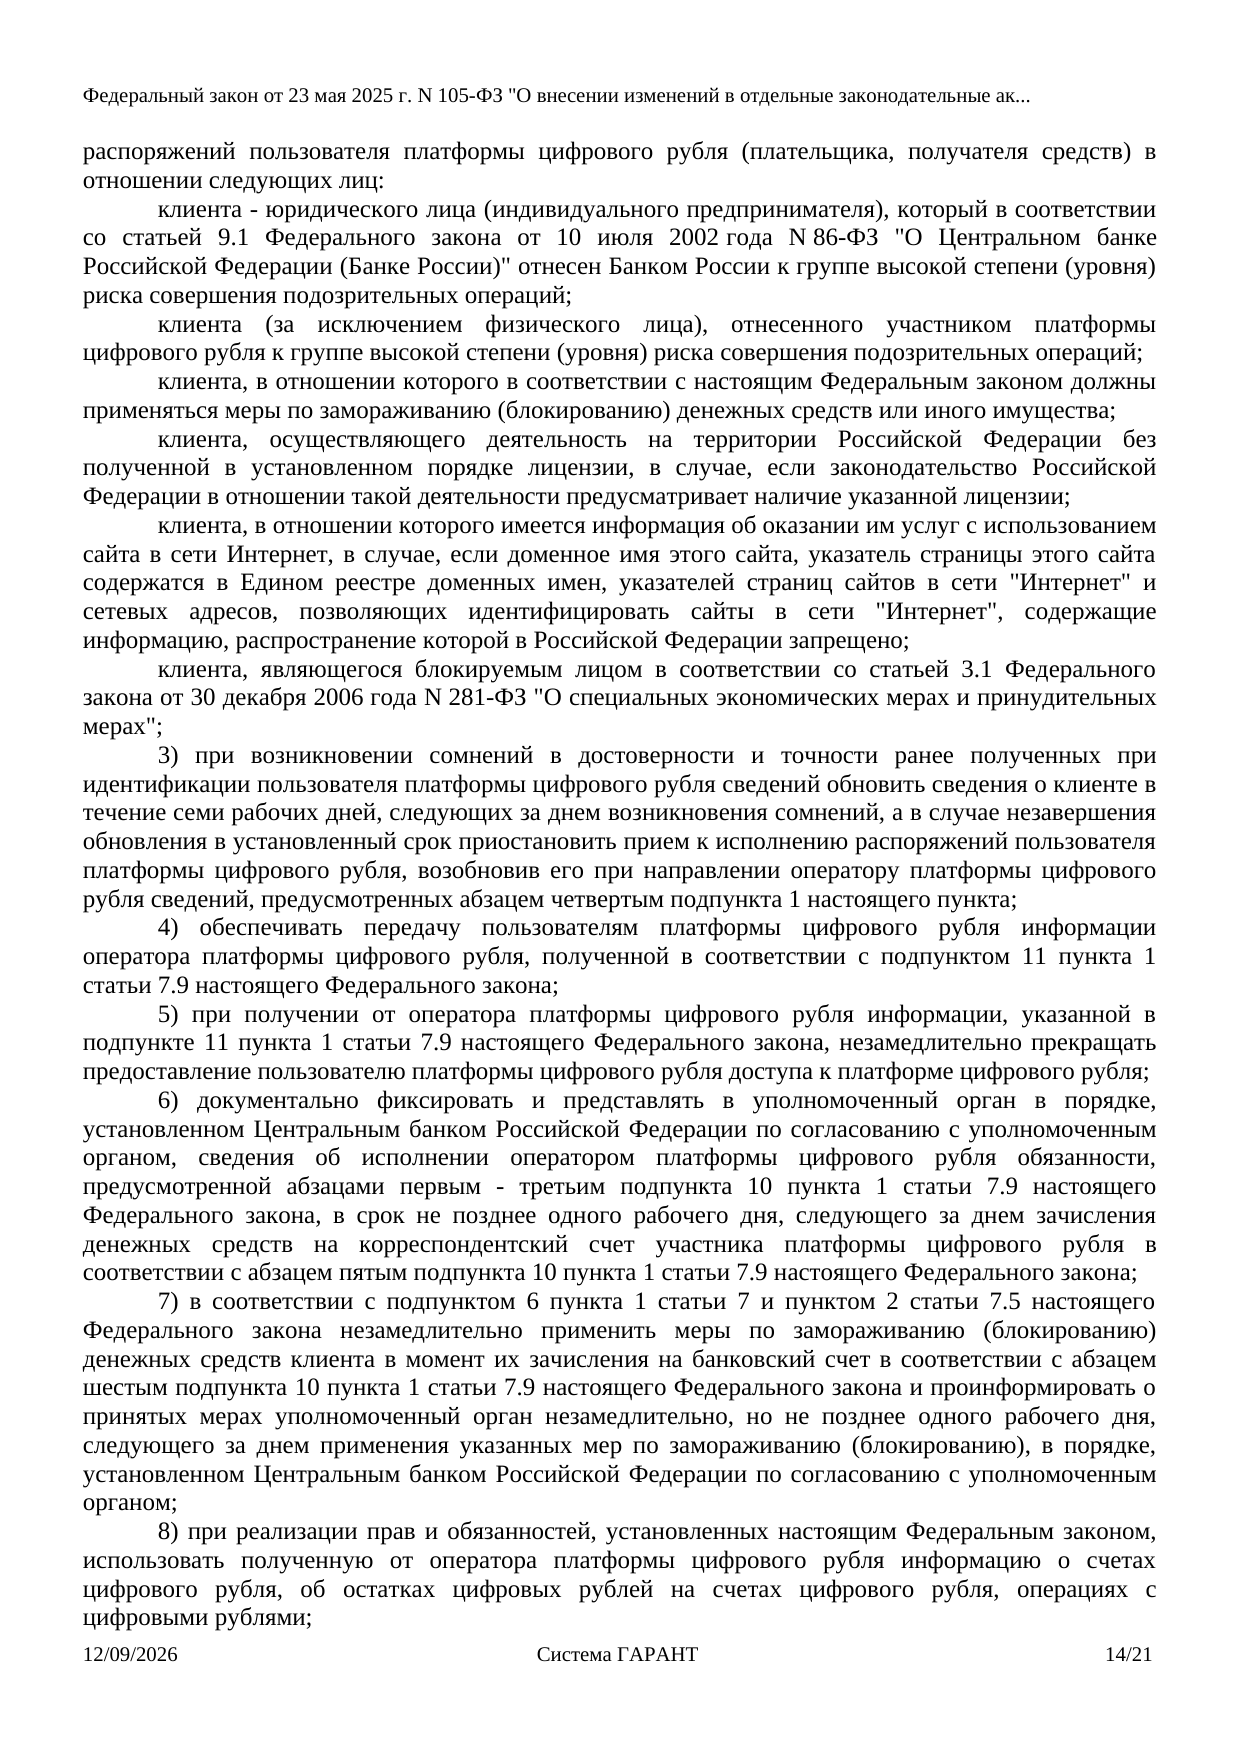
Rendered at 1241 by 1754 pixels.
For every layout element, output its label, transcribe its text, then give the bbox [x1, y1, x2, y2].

text 7) в соответствии с подпунктом 6 пункта 1 статьи 7 и пунктом 2 статьи 7.5 настоящего Федерального закона незамедлительно применить меры по замораживанию (блокированию) денежных средств клиента в момент их зачисления на банковский счет в соответствии с абзацем шестым подпункта 10 пункта 1 статьи 7.9 настоящего Федерального закона и проинформировать о принятых мерах уполномоченный орган незамедлительно, но не позднее одного рабочего дня, следующего за днем применения указанных мер по замораживанию (блокированию), в порядке, установленном Центральным банком Российской Федерации по согласованию с уполномоченным органом; [83, 1286, 1157, 1516]
text клиента, являющегося блокируемым лицом в соответствии со статьей 3.1 Федерального закона от 30 декабря 2006 года N 281-ФЗ "О специальных экономических мерах и принудительных мерах"; [83, 654, 1157, 740]
text клиента, в отношении которого имеется информация об оказании им услуг с использованием сайта в сети Интернет, в случае, если доменное имя этого сайта, указатель страницы этого сайта содержатся в Едином реестре доменных имен, указателей страниц сайтов в сети "Интернет" и сетевых адресов, позволяющих идентифицировать сайты в сети "Интернет", содержащие информацию, распространение которой в Российской Федерации запрещено; [83, 510, 1157, 654]
text 6) документально фиксировать и представлять в уполномоченный орган в порядке, установленном Центральным банком Российской Федерации по согласованию с уполномоченным органом, сведения об исполнении оператором платформы цифрового рубля обязанности, предусмотренной абзацами первым - третьим подпункта 10 пункта 1 статьи 7.9 настоящего Федерального закона, в срок не позднее одного рабочего дня, следующего за днем зачисления денежных средств на корреспондентский счет участника платформы цифрового рубля в соответствии с абзацем пятым подпункта 10 пункта 1 статьи 7.9 настоящего Федерального закона; [83, 1085, 1157, 1286]
text клиента, в отношении которого в соответствии с настоящим Федеральным законом должны применяться меры по замораживанию (блокированию) денежных средств или иного имущества; [83, 366, 1157, 424]
text 4) обеспечивать передачу пользователям платформы цифрового рубля информации оператора платформы цифрового рубля, полученной в соответствии с подпунктом 11 пункта 1 статьи 7.9 настоящего Федерального закона; [83, 912, 1157, 999]
text клиента, осуществляющего деятельность на территории Российской Федерации без полученной в установленном порядке лицензии, в случае, если законодательство Российской Федерации в отношении такой деятельности предусматривает наличие указанной лицензии; [83, 424, 1157, 510]
text распоряжений пользователя платформы цифрового рубля (плательщика, получателя средств) в отношении следующих лиц: [83, 136, 1157, 194]
text 5) при получении от оператора платформы цифрового рубля информации, указанной в подпункте 11 пункта 1 статьи 7.9 настоящего Федерального закона, незамедлительно прекращать предоставление пользователю платформы цифрового рубля доступа к платформе цифрового рубля; [83, 999, 1157, 1085]
text клиента (за исключением физического лица), отнесенного участником платформы цифрового рубля к группе высокой степени (уровня) риска совершения подозрительных операций; [83, 309, 1157, 366]
text 8) при реализации прав и обязанностей, установленных настоящим Федеральным законом, использовать полученную от оператора платформы цифрового рубля информацию о счетах цифрового рубля, об остатках цифровых рублей на счетах цифрового рубля, операциях с цифровыми рублями; [83, 1516, 1157, 1631]
text 3) при возникновении сомнений в достоверности и точности ранее полученных при идентификации пользователя платформы цифрового рубля сведений обновить сведения о клиенте в течение семи рабочих дней, следующих за днем возникновения сомнений, а в случае незавершения обновления в установленный срок приостановить прием к исполнению распоряжений пользователя платформы цифрового рубля, возобновив его при направлении оператору платформы цифрового рубля сведений, предусмотренных абзацем четвертым подпункта 1 настоящего пункта; [83, 740, 1157, 912]
text клиента - юридического лица (индивидуального предпринимателя), который в соответствии со статьей 9.1 Федерального закона от 10 июля 2002 года N 86-ФЗ "О Центральном банке Российской Федерации (Банке России)" отнесен Банком России к группе высокой степени (уровня) риска совершения подозрительных операций; [83, 194, 1157, 309]
